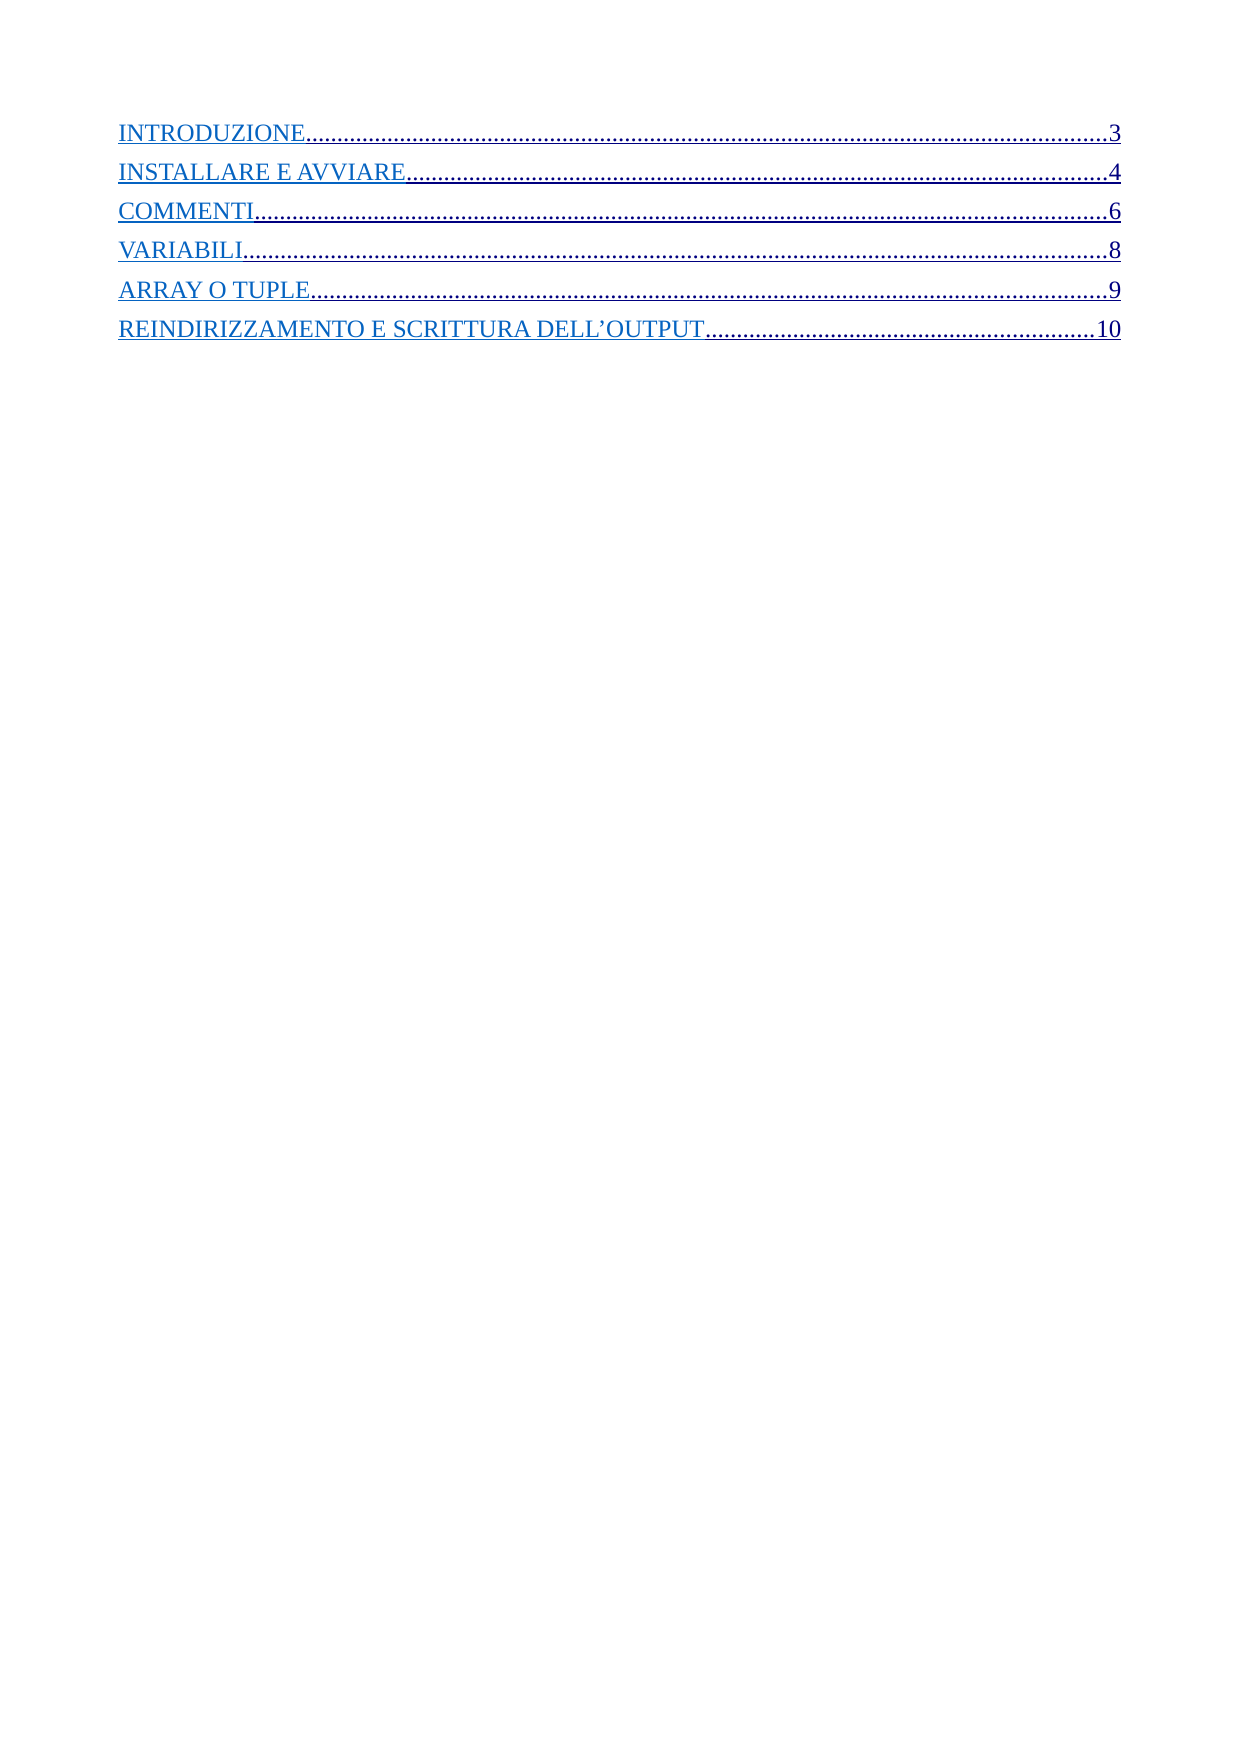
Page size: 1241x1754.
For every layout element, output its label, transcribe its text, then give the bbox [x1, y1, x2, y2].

text INSTALLARE E AVVIARE 4 [118, 157, 1122, 186]
text VARIABILI 8 [118, 236, 1122, 264]
text INTRODUZIONE 3 [118, 118, 1122, 147]
text COMMENTI 6 [118, 196, 1122, 225]
text REINDIRIZZAMENTO E SCRITTURA DELL’OUTPUT 10 [118, 314, 1122, 343]
text ARRAY O TUPLE 9 [118, 275, 1122, 303]
